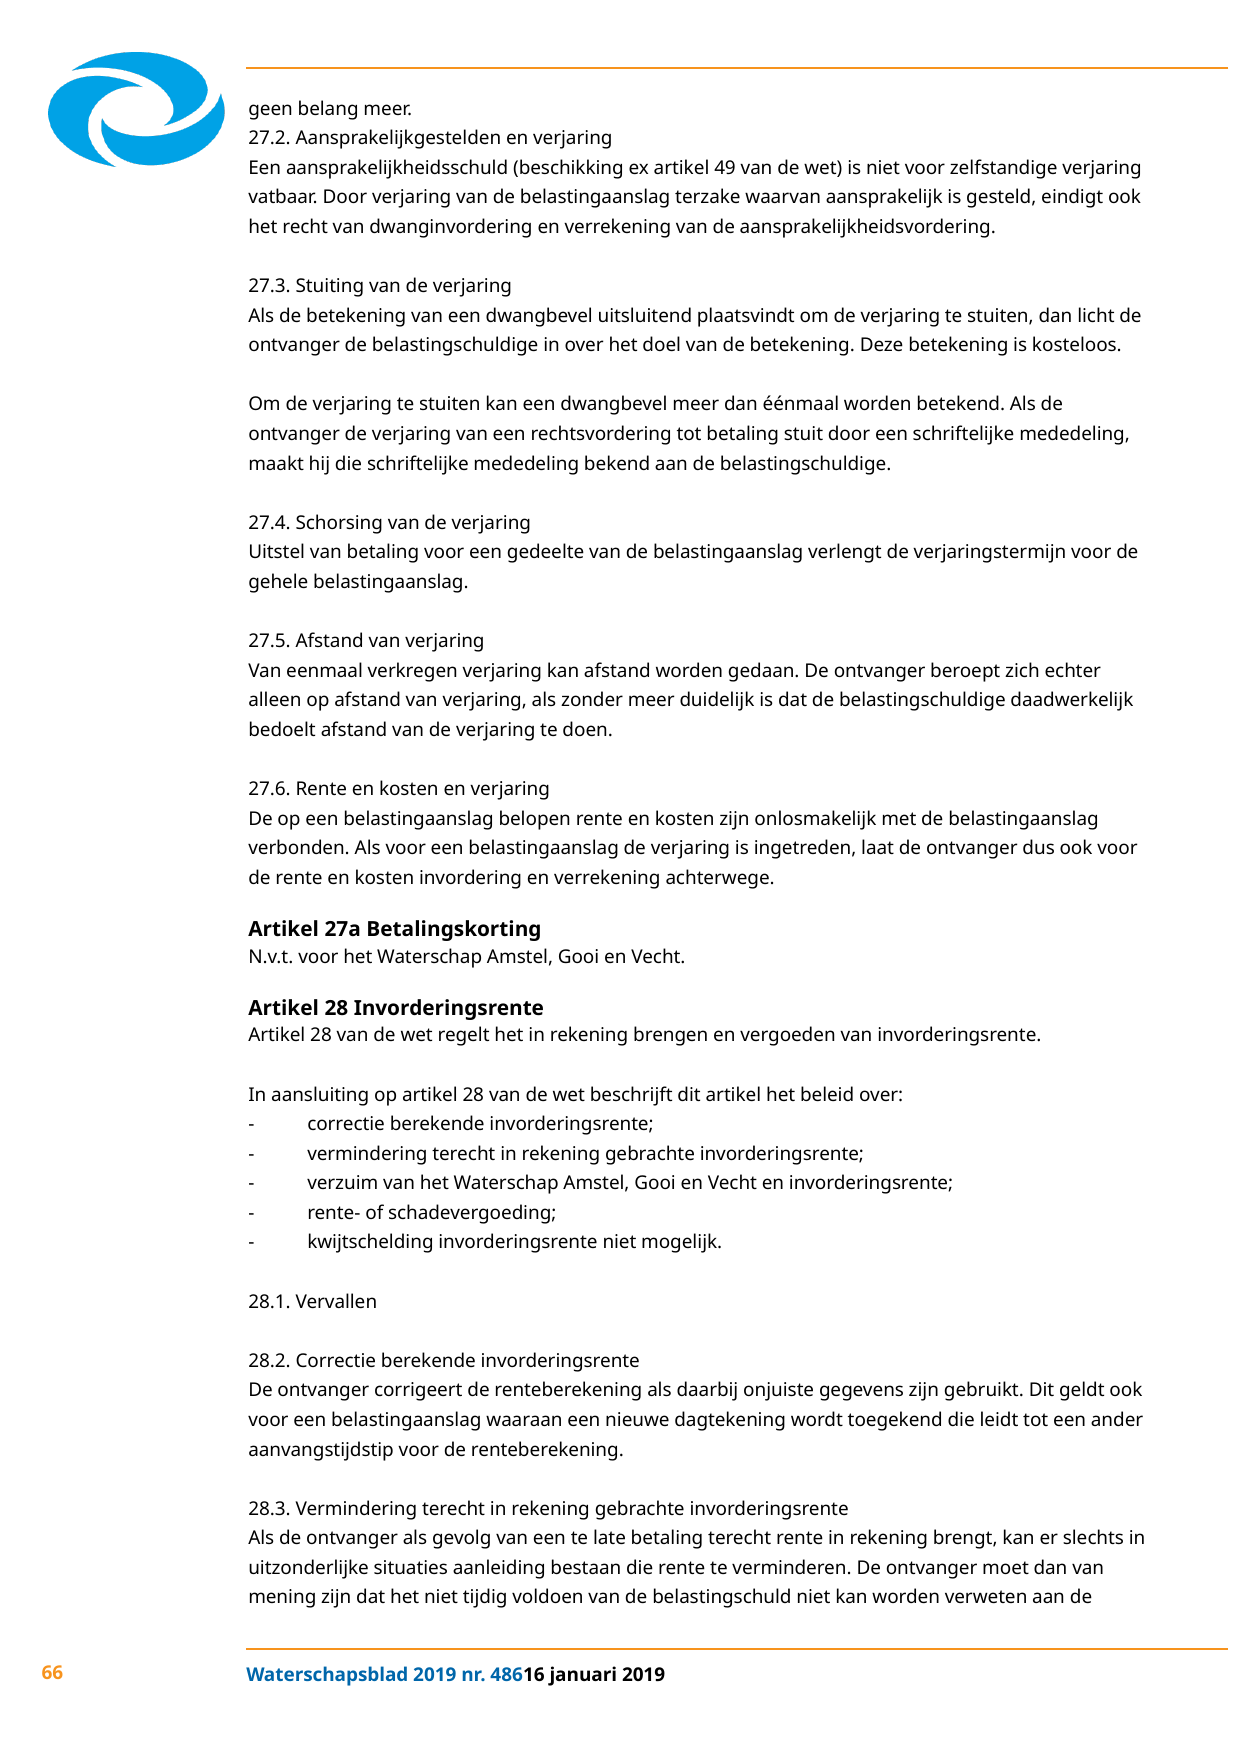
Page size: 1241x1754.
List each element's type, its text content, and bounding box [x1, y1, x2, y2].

text Om de verjaring te stuiten kan een dwangbevel meer dan éénmaal worden betekend. Als de ontvanger de verjaring van een rechtsvordering tot betaling stuit door een schriftelijke mededeling, maakt hij die schriftelijke mededeling bekend aan de belastingschuldige. [248, 391, 1152, 476]
list correctie berekende invorderingsrente; [248, 1110, 1152, 1136]
text 27.2. Aansprakelijkgestelden en verjaring [248, 124, 1152, 150]
text Als de ontvanger als gevolg van een te late betaling terecht rente in rekening brengt, kan er slechts in uitzonderlijke situaties aanleiding bestaan die rente te verminderen. De ontvanger moet dan van mening zijn dat het niet tijdig voldoen van de belastingschuld niet kan worden verweten aan de [248, 1524, 1152, 1609]
text 28.2. Correctie berekende invorderingsrente [248, 1347, 1152, 1373]
text Artikel 28 Invorderingsrente [248, 993, 1152, 1022]
list vermindering terecht in rekening gebrachte invorderingsrente; [248, 1140, 1152, 1166]
text In aansluiting op artikel 28 van de wet beschrijft dit artikel het beleid over: [248, 1081, 1152, 1107]
list kwijtschelding invorderingsrente niet mogelijk. [248, 1229, 1152, 1254]
text Artikel 27a Betalingskorting [248, 914, 1152, 943]
text Artikel 28 van de wet regelt het in rekening brengen en vergoeden van invorderingsrente. [248, 1022, 1152, 1047]
text 28.1. Vervallen [248, 1288, 1152, 1314]
text Van eenmaal verkregen verjaring kan afstand worden gedaan. De ontvanger beroept zich echter alleen op afstand van verjaring, als zonder meer duidelijk is dat de belastingschuldige daadwerkelijk bedoelt afstand van de verjaring te doen. [248, 657, 1152, 742]
text Een aansprakelijkheidsschuld (beschikking ex artikel 49 van de wet) is niet voor zelfstandige verjaring vatbaar. Door verjaring van de belastingaanslag terzake waarvan aansprakelijk is gesteld, eindigt ook het recht van dwanginvordering en verrekening van de aansprakelijkheidsvordering. [248, 154, 1152, 239]
text 27.6. Rente en kosten en verjaring [248, 775, 1152, 801]
list verzuim van het Waterschap Amstel, Gooi en Vecht en invorderingsrente; [248, 1169, 1152, 1195]
text De op een belastingaanslag belopen rente en kosten zijn onlosmakelijk met de belastingaanslag verbonden. Als voor een belastingaanslag de verjaring is ingetreden, laat de ontvanger dus ook voor de rente en kosten invordering en verrekening achterwege. [248, 805, 1152, 890]
text 28.3. Vermindering terecht in rekening gebrachte invorderingsrente [248, 1495, 1152, 1521]
text Als de betekening van een dwangbevel uitsluitend plaatsvindt om de verjaring te stuiten, dan licht de ontvanger de belastingschuldige in over het doel van de betekening. Deze betekening is kosteloos. [248, 302, 1152, 357]
text Uitstel van betaling voor een gedeelte van de belastingaanslag verlengt de verjaringstermijn voor de gehele belastingaanslag. [248, 538, 1152, 594]
text N.v.t. voor het Waterschap Amstel, Gooi en Vecht. [248, 943, 1152, 968]
text 27.4. Schorsing van de verjaring [248, 509, 1152, 535]
text geen belang meer. [248, 95, 1152, 121]
list rente- of schadevergoeding; [248, 1199, 1152, 1225]
picture [41, 47, 231, 172]
text 27.3. Stuiting van de verjaring [248, 272, 1152, 298]
text De ontvanger corrigeert de renteberekening als daarbij onjuiste gegevens zijn gebruikt. Dit geldt ook voor een belastingaanslag waaraan een nieuwe dagtekening wordt toegekend die leidt tot een ander aanvangstijdstip voor de renteberekening. [248, 1377, 1152, 1462]
text 27.5. Afstand van verjaring [248, 627, 1152, 653]
